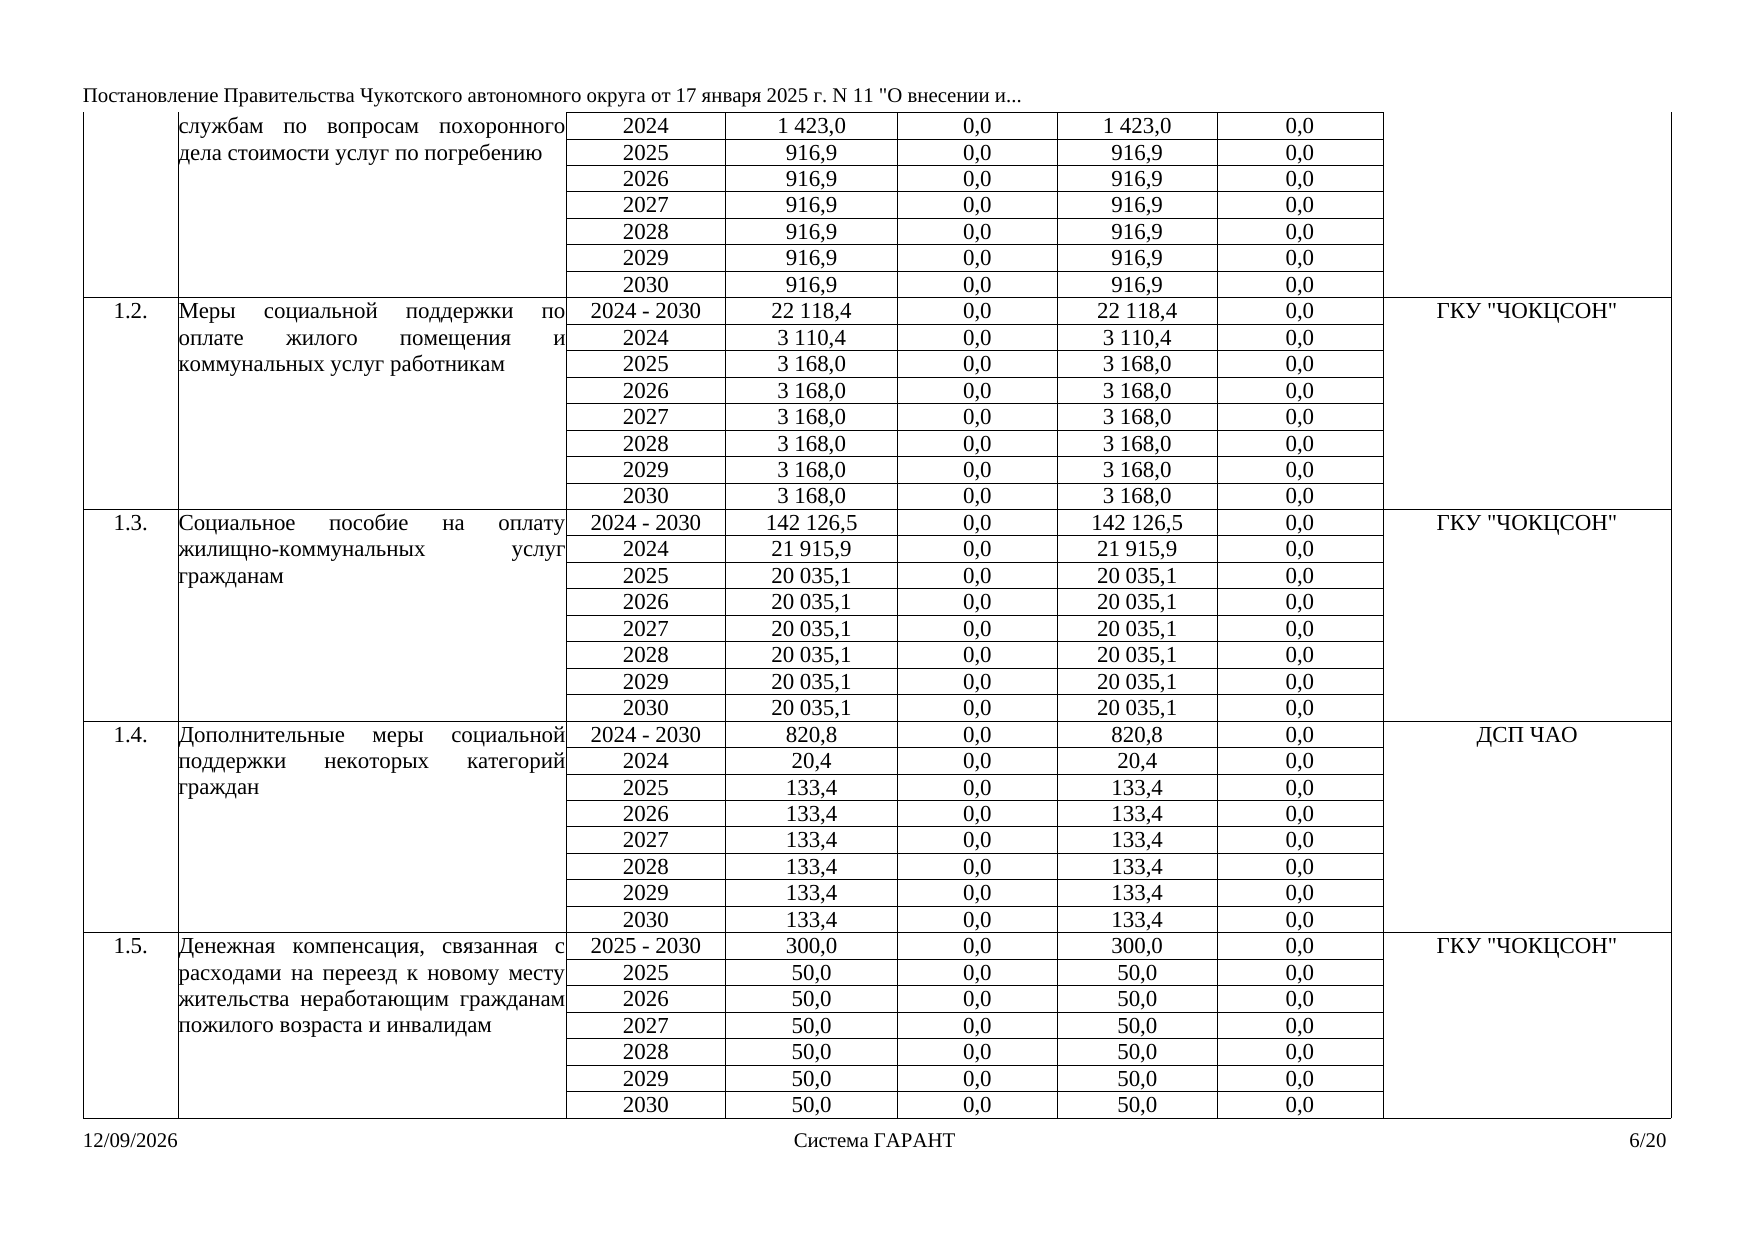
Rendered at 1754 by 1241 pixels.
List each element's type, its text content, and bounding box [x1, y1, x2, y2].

table_cell 0,0 [898, 536, 1057, 562]
table_cell 133,4 [1058, 775, 1217, 800]
table_cell 0,0 [898, 960, 1057, 985]
table_cell 916,9 [726, 192, 897, 218]
table_cell 2025 [567, 140, 725, 165]
table_cell 2029 [567, 457, 725, 483]
table_cell 133,4 [726, 907, 897, 932]
table_cell 21 915,9 [726, 536, 897, 562]
table_cell 2025 [567, 563, 725, 588]
table_cell 0,0 [1218, 404, 1383, 430]
table_cell 0,0 [1218, 907, 1383, 932]
table_cell 133,4 [726, 827, 897, 853]
table_cell 2028 [567, 642, 725, 668]
table_cell 2028 [567, 219, 725, 244]
table_cell 0,0 [898, 933, 1057, 959]
table_cell 1 423,0 [1058, 113, 1217, 139]
table_cell 0,0 [898, 378, 1057, 403]
table_cell 0,0 [1218, 457, 1383, 483]
table_cell 3 168,0 [1058, 457, 1217, 483]
table_cell 2027 [567, 827, 725, 853]
table_cell 1.4. [84, 722, 178, 932]
table_cell 0,0 [898, 669, 1057, 694]
table_cell 133,4 [1058, 880, 1217, 906]
table_cell 0,0 [1218, 960, 1383, 985]
table_cell 0,0 [1218, 1092, 1383, 1118]
table_cell 0,0 [1218, 589, 1383, 615]
table_cell 916,9 [726, 140, 897, 165]
table_cell 2025 - 2030 [567, 933, 725, 959]
table_cell 0,0 [1218, 219, 1383, 244]
table_cell 50,0 [1058, 1013, 1217, 1038]
table_cell 50,0 [1058, 1066, 1217, 1091]
table_cell 0,0 [898, 166, 1057, 191]
table_cell службам по вопросам похоронного дела стоимости услуг по погребению [179, 112, 566, 297]
table_cell ГКУ "ЧОКЦСОН" [1384, 510, 1671, 721]
table_cell 0,0 [1218, 1066, 1383, 1091]
table_cell 916,9 [1058, 219, 1217, 244]
table_cell 0,0 [1218, 880, 1383, 906]
table_cell 2025 [567, 775, 725, 800]
table_cell 2026 [567, 166, 725, 191]
table_cell 2029 [567, 880, 725, 906]
table_cell 916,9 [1058, 140, 1217, 165]
table_cell 916,9 [726, 272, 897, 297]
table_cell 3 168,0 [726, 351, 897, 377]
table_cell 0,0 [1218, 351, 1383, 377]
table_cell 0,0 [1218, 298, 1383, 324]
table_cell [1384, 112, 1671, 297]
table_cell 20 035,1 [726, 616, 897, 641]
table_cell 20 035,1 [726, 589, 897, 615]
table_cell 0,0 [898, 140, 1057, 165]
table_cell 0,0 [1218, 510, 1383, 535]
table_cell 2030 [567, 1092, 725, 1118]
table_cell 0,0 [1218, 827, 1383, 853]
table_cell 133,4 [1058, 854, 1217, 879]
table_cell 3 168,0 [1058, 484, 1217, 509]
table_cell 22 118,4 [726, 298, 897, 324]
table_cell 0,0 [1218, 801, 1383, 826]
table_cell 133,4 [1058, 907, 1217, 932]
table_cell 0,0 [1218, 536, 1383, 562]
table_cell 0,0 [898, 1013, 1057, 1038]
table_cell 0,0 [1218, 748, 1383, 774]
table_cell 0,0 [1218, 986, 1383, 1012]
table_cell 50,0 [1058, 986, 1217, 1012]
table_cell 2024 - 2030 [567, 722, 725, 747]
table_cell 0,0 [1218, 616, 1383, 641]
table_cell 0,0 [898, 272, 1057, 297]
table_cell 2030 [567, 907, 725, 932]
table_cell 20 035,1 [1058, 616, 1217, 641]
table_cell 3 168,0 [726, 457, 897, 483]
table_cell 50,0 [726, 1066, 897, 1091]
table_cell 2024 [567, 325, 725, 350]
table_cell 3 168,0 [726, 484, 897, 509]
table_cell 1.3. [84, 510, 178, 721]
table_cell 3 168,0 [1058, 378, 1217, 403]
table_cell 0,0 [898, 457, 1057, 483]
table_cell 0,0 [898, 616, 1057, 641]
table_cell 916,9 [1058, 272, 1217, 297]
table_cell 300,0 [726, 933, 897, 959]
table_cell 3 168,0 [1058, 431, 1217, 456]
table_cell 0,0 [1218, 140, 1383, 165]
table_cell 20,4 [726, 748, 897, 774]
table_cell 2025 [567, 351, 725, 377]
table_cell 0,0 [898, 801, 1057, 826]
table_cell 2024 [567, 536, 725, 562]
table_cell 0,0 [898, 854, 1057, 879]
table_cell 0,0 [898, 245, 1057, 271]
table_cell ГКУ "ЧОКЦСОН" [1384, 933, 1671, 1118]
table_cell 0,0 [898, 827, 1057, 853]
table_cell 20 035,1 [1058, 642, 1217, 668]
table_cell 2026 [567, 378, 725, 403]
table_cell 20 035,1 [1058, 563, 1217, 588]
table_cell 2026 [567, 589, 725, 615]
table_cell 50,0 [726, 960, 897, 985]
table_cell 0,0 [898, 192, 1057, 218]
table_cell 50,0 [726, 1092, 897, 1118]
table_cell 0,0 [898, 113, 1057, 139]
table_cell 133,4 [726, 854, 897, 879]
table_cell 133,4 [726, 880, 897, 906]
table_cell 2025 [567, 960, 725, 985]
table_cell 20 035,1 [726, 669, 897, 694]
table_cell [84, 112, 178, 297]
table_cell 3 110,4 [1058, 325, 1217, 350]
table_cell 300,0 [1058, 933, 1217, 959]
table_cell 0,0 [1218, 775, 1383, 800]
table_cell 1.5. [84, 933, 178, 1118]
table_cell 0,0 [898, 1066, 1057, 1091]
table_cell 3 168,0 [726, 431, 897, 456]
table_cell 3 110,4 [726, 325, 897, 350]
table_cell 0,0 [1218, 113, 1383, 139]
table_cell 916,9 [726, 245, 897, 271]
table_cell 0,0 [898, 722, 1057, 747]
table_cell 142 126,5 [726, 510, 897, 535]
table_cell 0,0 [898, 775, 1057, 800]
table_cell 0,0 [1218, 378, 1383, 403]
table_cell 0,0 [1218, 1013, 1383, 1038]
table_cell 2026 [567, 801, 725, 826]
table_cell 0,0 [1218, 192, 1383, 218]
table_cell 0,0 [898, 907, 1057, 932]
table_cell 50,0 [1058, 1039, 1217, 1065]
table_cell 0,0 [1218, 854, 1383, 879]
table_cell 50,0 [726, 1039, 897, 1065]
table_cell 0,0 [898, 1092, 1057, 1118]
table_cell 2029 [567, 245, 725, 271]
table_cell 0,0 [1218, 669, 1383, 694]
table_cell 2027 [567, 1013, 725, 1038]
table_cell 20 035,1 [1058, 589, 1217, 615]
table_cell 2028 [567, 854, 725, 879]
table_cell 0,0 [898, 431, 1057, 456]
table_cell 2028 [567, 431, 725, 456]
table_cell 2029 [567, 1066, 725, 1091]
table_cell 20 035,1 [726, 563, 897, 588]
table_cell 20,4 [1058, 748, 1217, 774]
table_cell 2026 [567, 986, 725, 1012]
table_cell 916,9 [726, 219, 897, 244]
table_cell 2029 [567, 669, 725, 694]
table_cell 0,0 [898, 642, 1057, 668]
table_cell 916,9 [1058, 166, 1217, 191]
table_cell 0,0 [898, 748, 1057, 774]
table_cell 0,0 [898, 219, 1057, 244]
table_cell Дополнительные меры социальной поддержки некоторых категорий граждан [179, 722, 566, 932]
table_cell 916,9 [1058, 192, 1217, 218]
table_cell 50,0 [726, 986, 897, 1012]
table_cell 1 423,0 [726, 113, 897, 139]
table_cell 2024 - 2030 [567, 510, 725, 535]
table_cell 2027 [567, 192, 725, 218]
table_cell 0,0 [898, 404, 1057, 430]
table_cell 2027 [567, 404, 725, 430]
table_cell 2030 [567, 695, 725, 721]
table_cell 20 035,1 [1058, 669, 1217, 694]
table_cell 0,0 [1218, 933, 1383, 959]
table_cell 20 035,1 [726, 642, 897, 668]
table_cell 20 035,1 [726, 695, 897, 721]
table_cell 3 168,0 [726, 378, 897, 403]
table_cell 133,4 [726, 775, 897, 800]
table_cell 3 168,0 [1058, 404, 1217, 430]
table_cell 2030 [567, 484, 725, 509]
table_cell Денежная компенсация, связанная с расходами на переезд к новому месту жительства неработающим гражданам пожилого возраста и инвалидам [179, 933, 566, 1118]
table_cell Социальное пособие на оплату жилищно-коммунальных услуг гражданам [179, 510, 566, 721]
table_cell 0,0 [898, 563, 1057, 588]
table_cell ГКУ "ЧОКЦСОН" [1384, 298, 1671, 509]
table_cell 133,4 [1058, 827, 1217, 853]
table_cell 0,0 [1218, 272, 1383, 297]
table_cell 142 126,5 [1058, 510, 1217, 535]
table_cell 0,0 [1218, 695, 1383, 721]
table_cell 0,0 [1218, 642, 1383, 668]
table_cell 0,0 [1218, 722, 1383, 747]
table_cell 0,0 [1218, 431, 1383, 456]
table_cell 0,0 [898, 880, 1057, 906]
table_cell 2024 [567, 748, 725, 774]
table_cell 2024 [567, 113, 725, 139]
table_cell 0,0 [1218, 166, 1383, 191]
table_cell 820,8 [1058, 722, 1217, 747]
table_cell 0,0 [898, 484, 1057, 509]
table_cell 3 168,0 [726, 404, 897, 430]
table_cell ДСП ЧАО [1384, 722, 1671, 932]
table_cell 0,0 [898, 510, 1057, 535]
table_cell 0,0 [898, 589, 1057, 615]
table_cell 0,0 [1218, 563, 1383, 588]
table_cell 2030 [567, 272, 725, 297]
table_cell 916,9 [726, 166, 897, 191]
table_cell 22 118,4 [1058, 298, 1217, 324]
table_cell 20 035,1 [1058, 695, 1217, 721]
table_cell 0,0 [898, 986, 1057, 1012]
table_cell 0,0 [898, 1039, 1057, 1065]
table_cell 3 168,0 [1058, 351, 1217, 377]
table_cell 0,0 [898, 298, 1057, 324]
table_cell 0,0 [898, 325, 1057, 350]
table_cell 916,9 [1058, 245, 1217, 271]
table_cell 2028 [567, 1039, 725, 1065]
table_cell 50,0 [1058, 1092, 1217, 1118]
table_cell Меры социальной поддержки по оплате жилого помещения и коммунальных услуг работникам [179, 298, 566, 509]
table_cell 0,0 [1218, 484, 1383, 509]
table_cell 1.2. [84, 298, 178, 509]
table_cell 820,8 [726, 722, 897, 747]
table_cell 0,0 [898, 695, 1057, 721]
table_cell 0,0 [1218, 245, 1383, 271]
table_cell 2027 [567, 616, 725, 641]
table_cell 21 915,9 [1058, 536, 1217, 562]
table_cell 133,4 [726, 801, 897, 826]
table_cell 0,0 [1218, 1039, 1383, 1065]
table_cell 50,0 [1058, 960, 1217, 985]
table_cell 2024 - 2030 [567, 298, 725, 324]
table_cell 0,0 [1218, 325, 1383, 350]
table_cell 0,0 [898, 351, 1057, 377]
table_cell 50,0 [726, 1013, 897, 1038]
table_cell 133,4 [1058, 801, 1217, 826]
